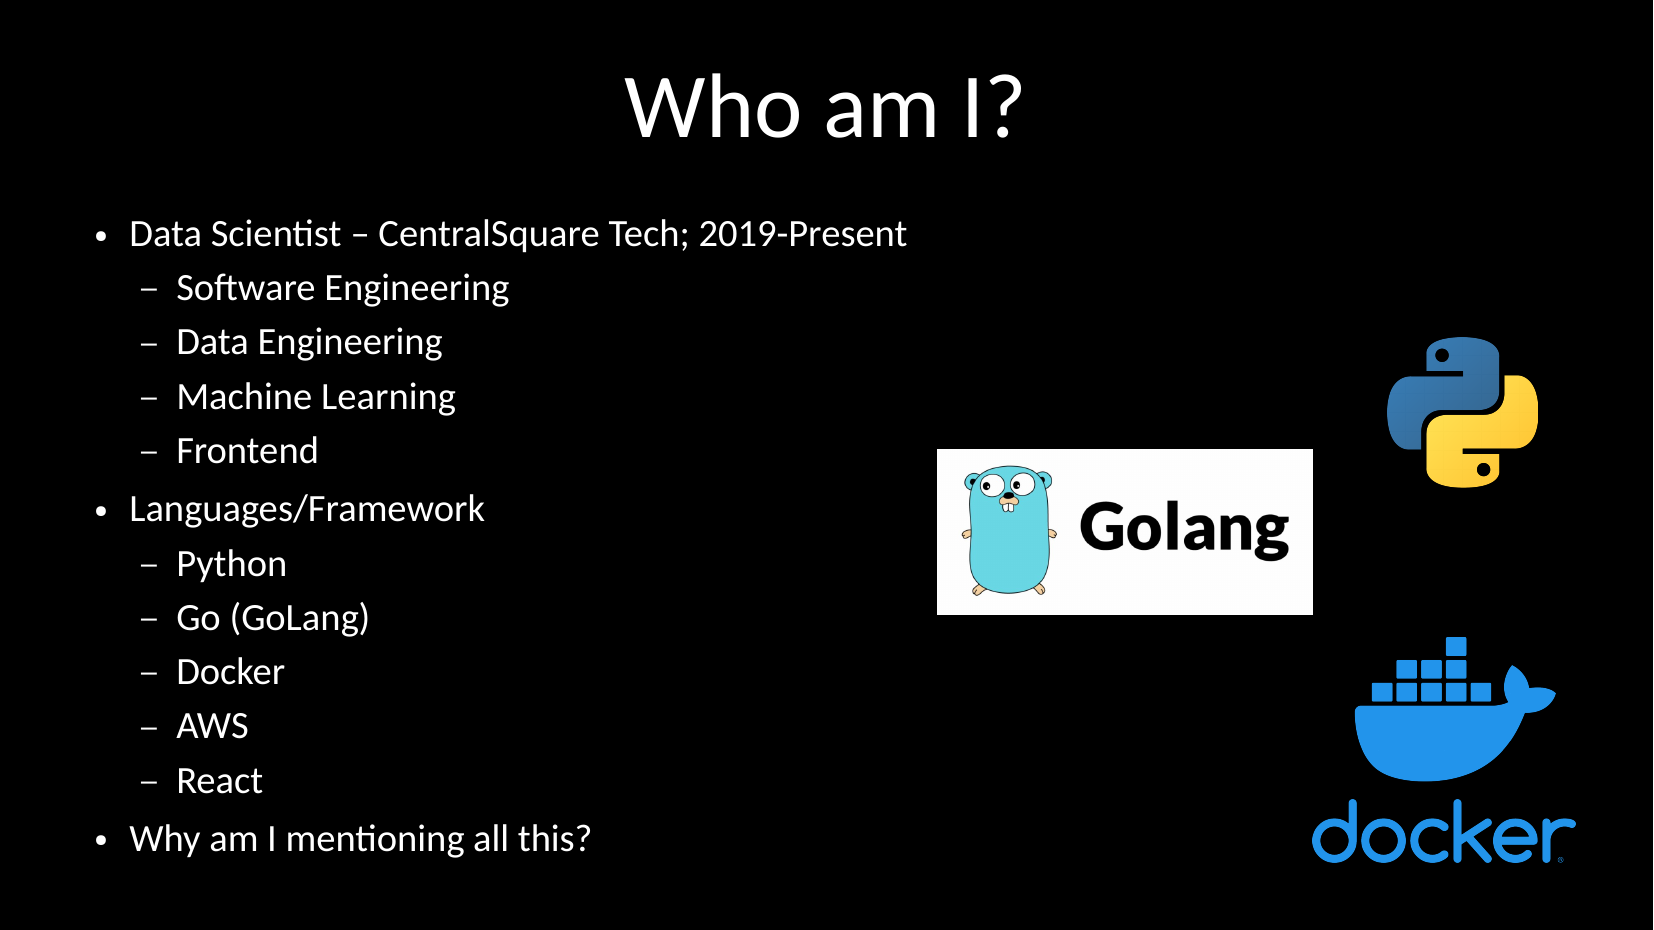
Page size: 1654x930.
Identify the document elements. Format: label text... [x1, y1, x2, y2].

list Data Scientist – CentralSquare Tech; 2019-Present Software Engineering Data Engineering Machine Learning Frontend Languages/Framework Python Go (GoLang) Docker AWS React Why am I mentioning all this? [82, 217, 1571, 863]
title Who am I? [82, 37, 1571, 193]
picture [1387, 337, 1538, 488]
picture [1312, 637, 1576, 863]
picture [937, 449, 1313, 615]
